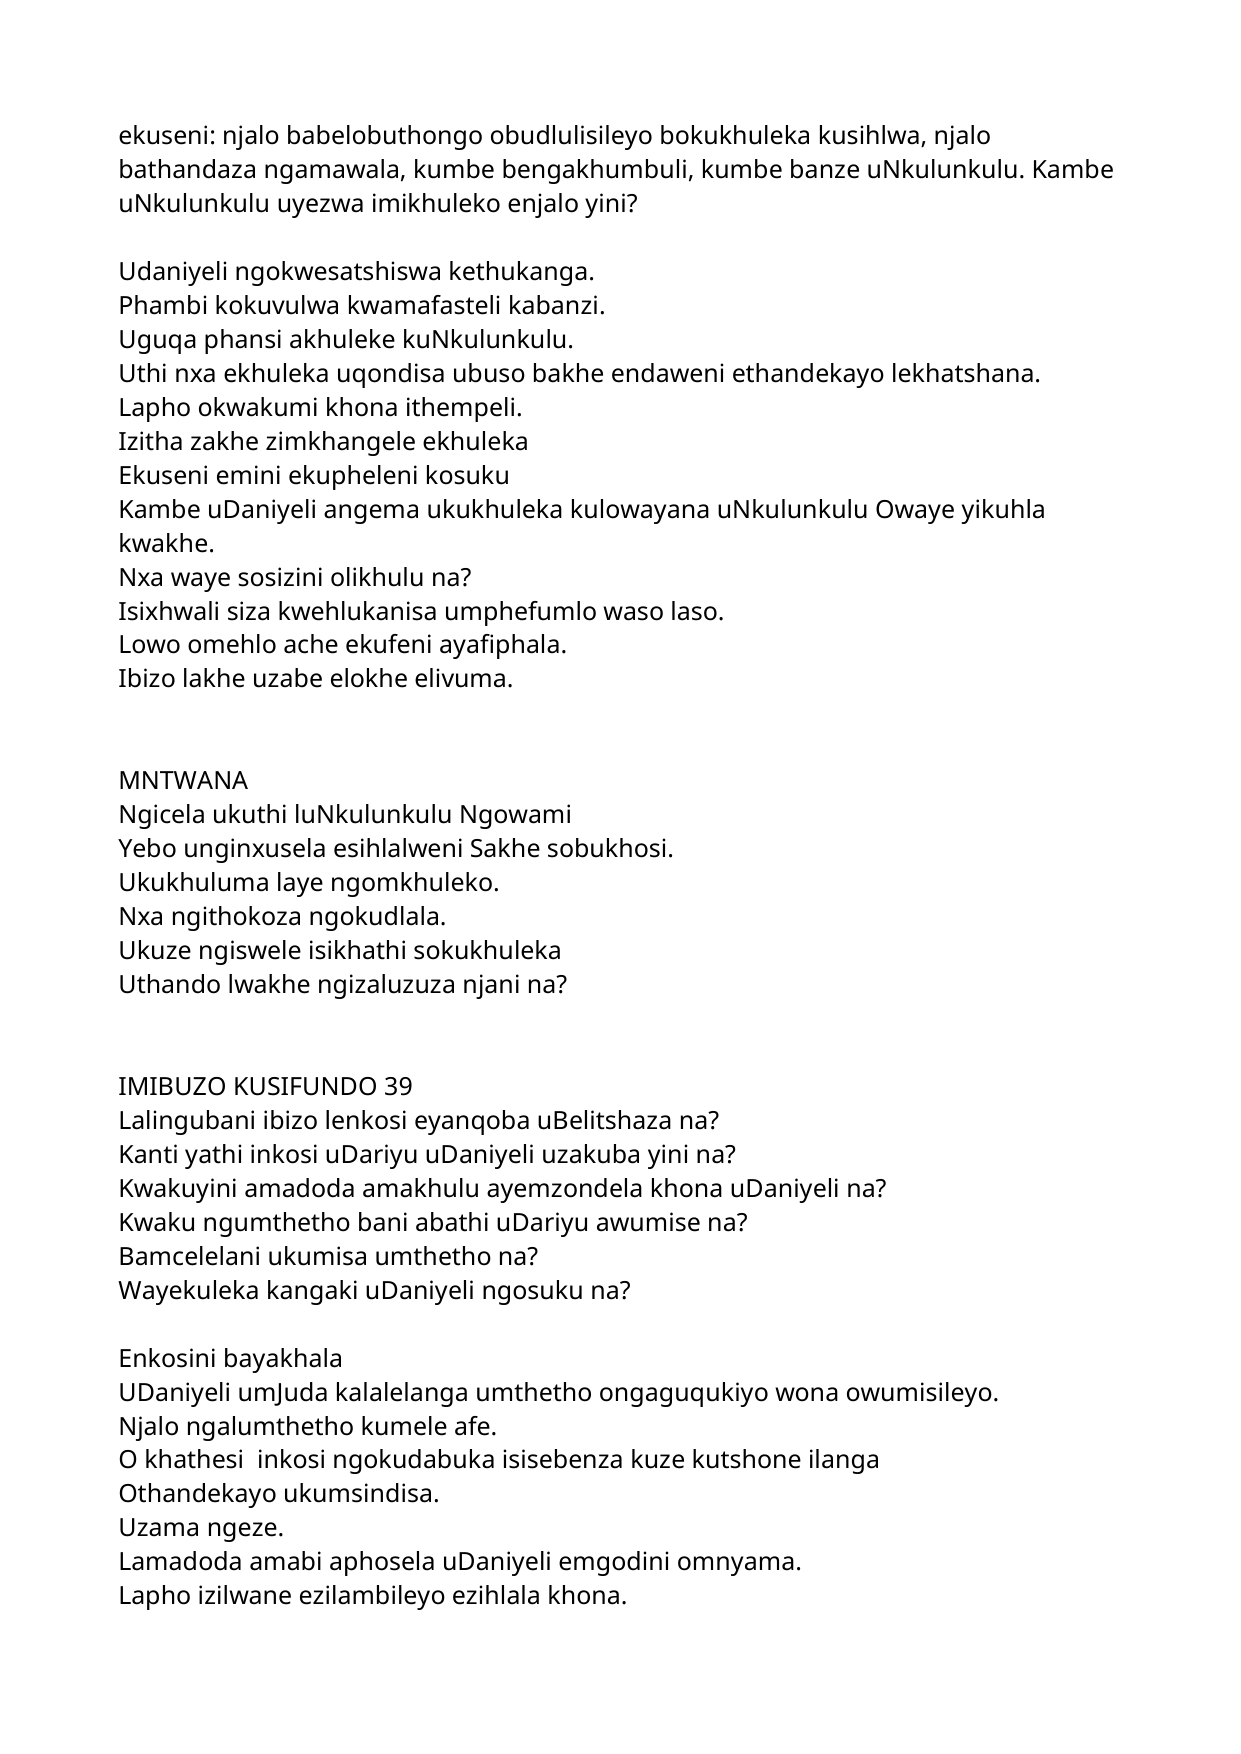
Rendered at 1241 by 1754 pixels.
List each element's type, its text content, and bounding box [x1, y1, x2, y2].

text Yebo unginxusela esihlalweni Sakhe sobukhosi. [118, 831, 1122, 865]
text MNTWANA [118, 763, 1122, 797]
text Ukuze ngiswele isikhathi sokukhuleka [118, 933, 1122, 967]
text Izitha zakhe zimkhangele ekhuleka [118, 424, 1122, 458]
text Nxa waye sosizini olikhulu na? [118, 559, 1122, 593]
text Phambi kokuvulwa kwamafasteli kabanzi. [118, 288, 1122, 322]
text Ngicela ukuthi luNkulunkulu Ngowami [118, 797, 1122, 831]
text Lapho okwakumi khona ithempeli. [118, 390, 1122, 424]
text Enkosini bayakhala [118, 1341, 1122, 1374]
text Wayekuleka kangaki uDaniyeli ngosuku na? [118, 1273, 1122, 1307]
text O khathesi inkosi ngokudabuka isisebenza kuze kutshone ilanga [118, 1442, 1122, 1476]
text Uzama ngeze. [118, 1510, 1122, 1544]
text UDaniyeli umJuda kalalelanga umthetho ongaguqukiyo wona owumisileyo. [118, 1374, 1122, 1408]
text Lalingubani ibizo lenkosi eyanqoba uBelitshaza na? [118, 1103, 1122, 1137]
text Njalo ngalumthetho kumele afe. [118, 1408, 1122, 1442]
text Lapho izilwane ezilambileyo ezihlala khona. [118, 1578, 1122, 1612]
text Nxa ngithokoza ngokudlala. [118, 899, 1122, 933]
text Ukukhuluma laye ngomkhuleko. [118, 865, 1122, 899]
text Lamadoda amabi aphosela uDaniyeli emgodini omnyama. [118, 1544, 1122, 1578]
text Ekuseni emini ekupheleni kosuku [118, 458, 1122, 492]
text Kambe uDaniyeli angema ukukhuleka kulowayana uNkulunkulu Owaye yikuhla kwakhe. [118, 492, 1122, 559]
text ekuseni: njalo babelobuthongo obudlulisileyo bokukhuleka kusihlwa, njalo bathandaza ngamawala, kumbe bengakhumbuli, kumbe banze uNkulunkulu. Kambe uNkulunkulu uyezwa imikhuleko enjalo yini? [118, 118, 1122, 220]
text Uguqa phansi akhuleke kuNkulunkulu. [118, 322, 1122, 356]
text Isixhwali siza kwehlukanisa umphefumlo waso laso. [118, 593, 1122, 627]
text Othandekayo ukumsindisa. [118, 1476, 1122, 1510]
text Lowo omehlo ache ekufeni ayafiphala. [118, 627, 1122, 661]
text Udaniyeli ngokwesatshiswa kethukanga. [118, 254, 1122, 288]
text Uthi nxa ekhuleka uqondisa ubuso bakhe endaweni ethandekayo lekhatshana. [118, 356, 1122, 390]
text IMIBUZO KUSIFUNDO 39 [118, 1069, 1122, 1103]
text Kwaku ngumthetho bani abathi uDariyu awumise na? [118, 1205, 1122, 1239]
text Uthando lwakhe ngizaluzuza njani na? [118, 967, 1122, 1001]
text Kwakuyini amadoda amakhulu ayemzondela khona uDaniyeli na? [118, 1171, 1122, 1205]
text Ibizo lakhe uzabe elokhe elivuma. [118, 661, 1122, 695]
text Bamcelelani ukumisa umthetho na? [118, 1239, 1122, 1273]
text Kanti yathi inkosi uDariyu uDaniyeli uzakuba yini na? [118, 1137, 1122, 1171]
